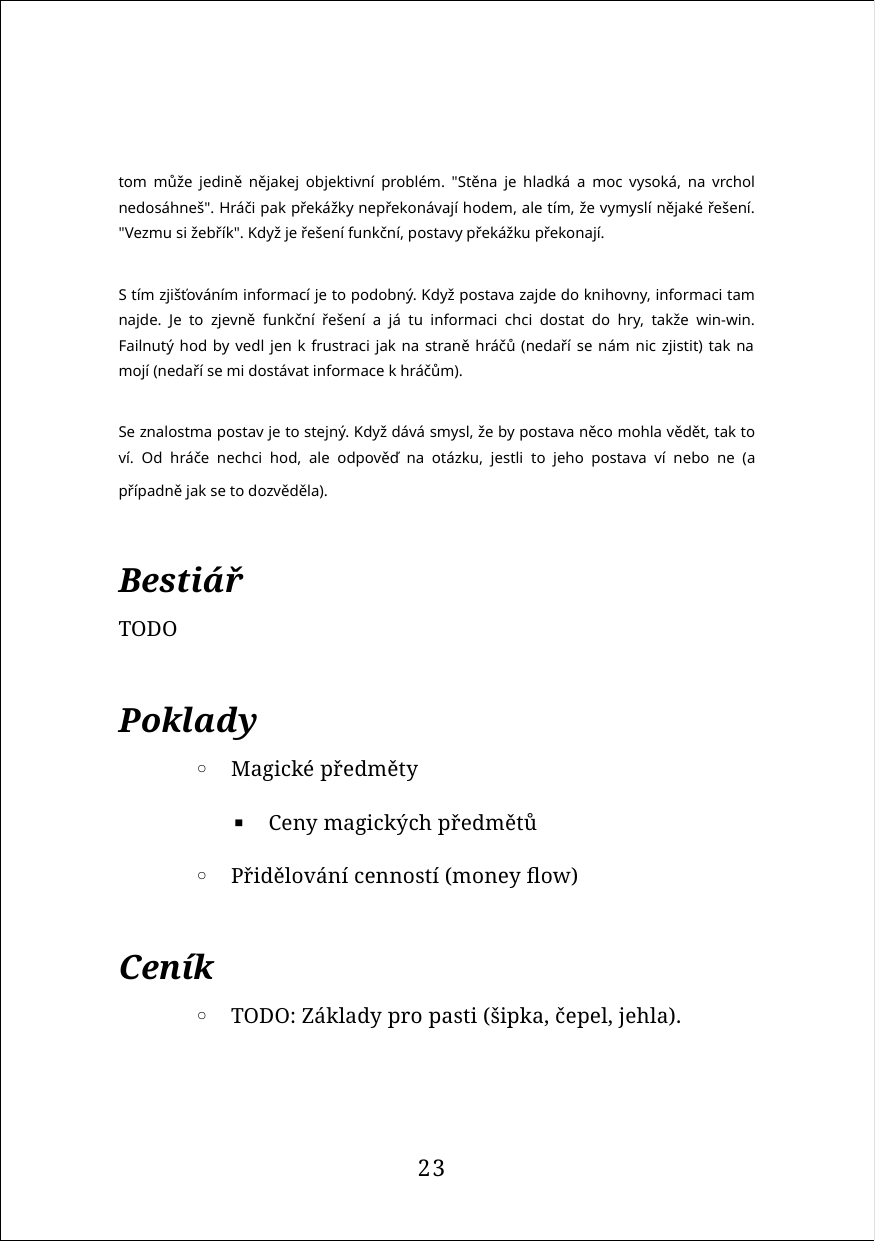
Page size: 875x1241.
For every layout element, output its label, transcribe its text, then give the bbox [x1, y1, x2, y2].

list Přidělování cenností (money flow) [193, 861, 756, 889]
text tom může jedině nějakej objektivní problém. "Stěna je hladká a moc vysoká, na vrchol nedosáhneš". Hráči pak překážky nepřekonávají hodem, ale tím, že vymyslí nějaké řešení. "Vezmu si žebřík". Když je řešení funkční, postavy překážku překonají. S tím zjišťováním informací je to podobný. Když postava zajde do knihovny, informaci tam najde. Je to zjevně funkční řešení a já tu informaci chci dostat do hry, takže win-win. Failnutý hod by vedl jen k frustraci jak na straně hráčů (nedaří se nám nic zjistit) tak na mojí (nedaří se mi dostávat informace k hráčům). Se znalostma postav je to stejný. Když dává smysl, že by postava něco mohla vědět, tak to ví. Od hráče nechci hod, ale odpověď na otázku, jestli to jeho postava ví nebo ne (a případně jak se to dozvěděla). [118, 172, 756, 503]
list Ceny magických předmětů [231, 808, 756, 836]
subtitle Poklady [118, 697, 756, 743]
list TODO: Základy pro pasti (šipka, čepel, jehla). [193, 1001, 756, 1029]
list Magické předměty [193, 754, 756, 783]
subtitle Ceník [118, 944, 756, 989]
text TODO [118, 614, 756, 643]
subtitle Bestiář [118, 557, 756, 603]
